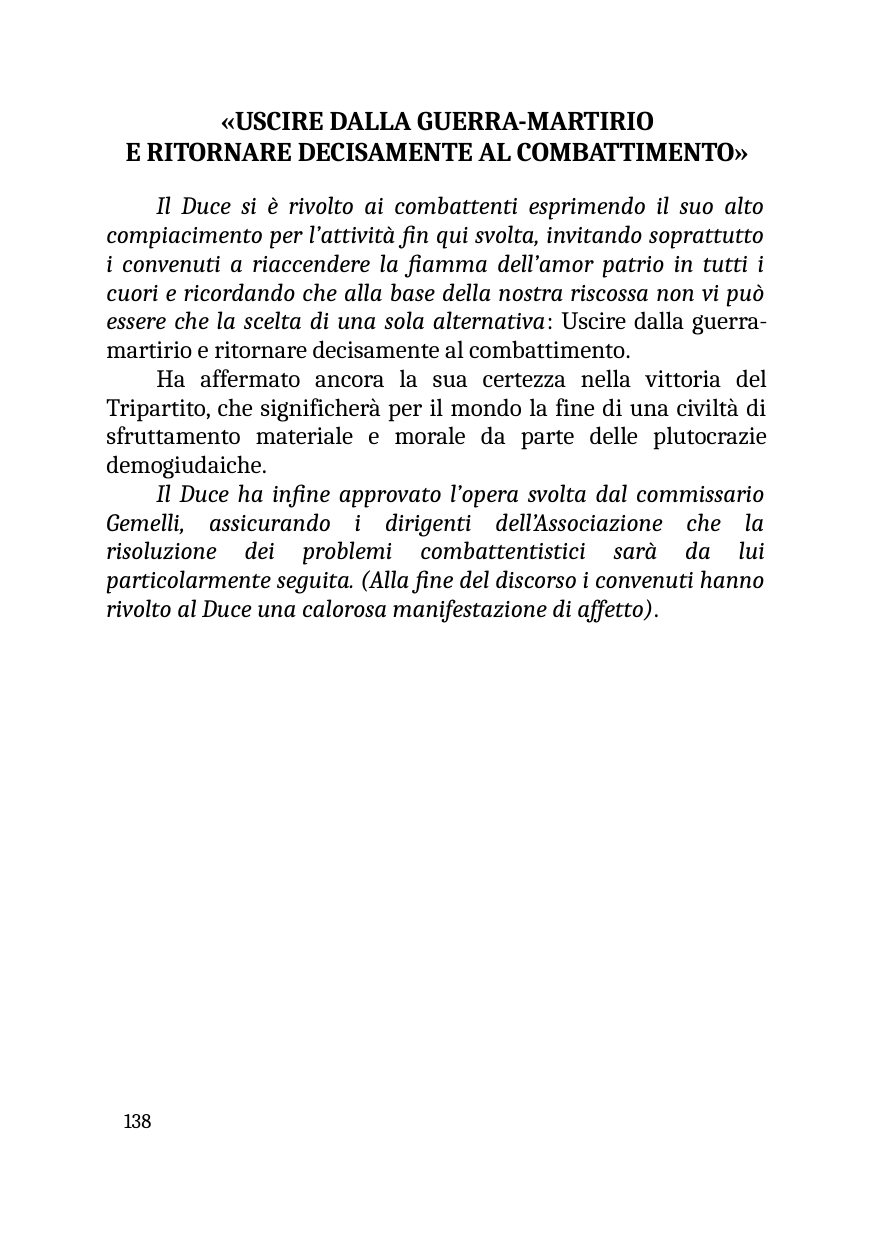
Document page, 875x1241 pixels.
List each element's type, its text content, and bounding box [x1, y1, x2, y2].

subtitle «USCIRE DALLA GUERRA-MARTIRIO E RITORNARE DECISAMENTE AL COMBATTIMENTO» [106, 106, 768, 168]
text Il Duce ha infine approvato l’opera svolta dal commissario Gemelli, assicurando i dirigenti dell’Associazione che la risoluzione dei problemi combattentistici sarà da lui particolarmente seguita. (Alla fine del discorso i convenuti hanno rivolto al Duce una calorosa manifestazione di affetto). [106, 480, 768, 623]
text Il Duce si è rivolto ai combattenti esprimendo il suo alto compiacimento per l’attività fin qui svolta, invitando soprattutto i convenuti a riaccendere la fiamma dell’amor patrio in tutti i cuori e ricordando che alla base della nostra riscossa non vi può essere che la scelta di una sola alternativa: Uscire dalla guerra-martirio e ritornare decisamente al combattimento. [106, 192, 768, 365]
text Ha affermato ancora la sua certezza nella vittoria del Tripartito, che significherà per il mondo la fine di una civiltà di sfruttamento materiale e morale da parte delle plutocrazie demogiudaiche. [106, 365, 768, 480]
